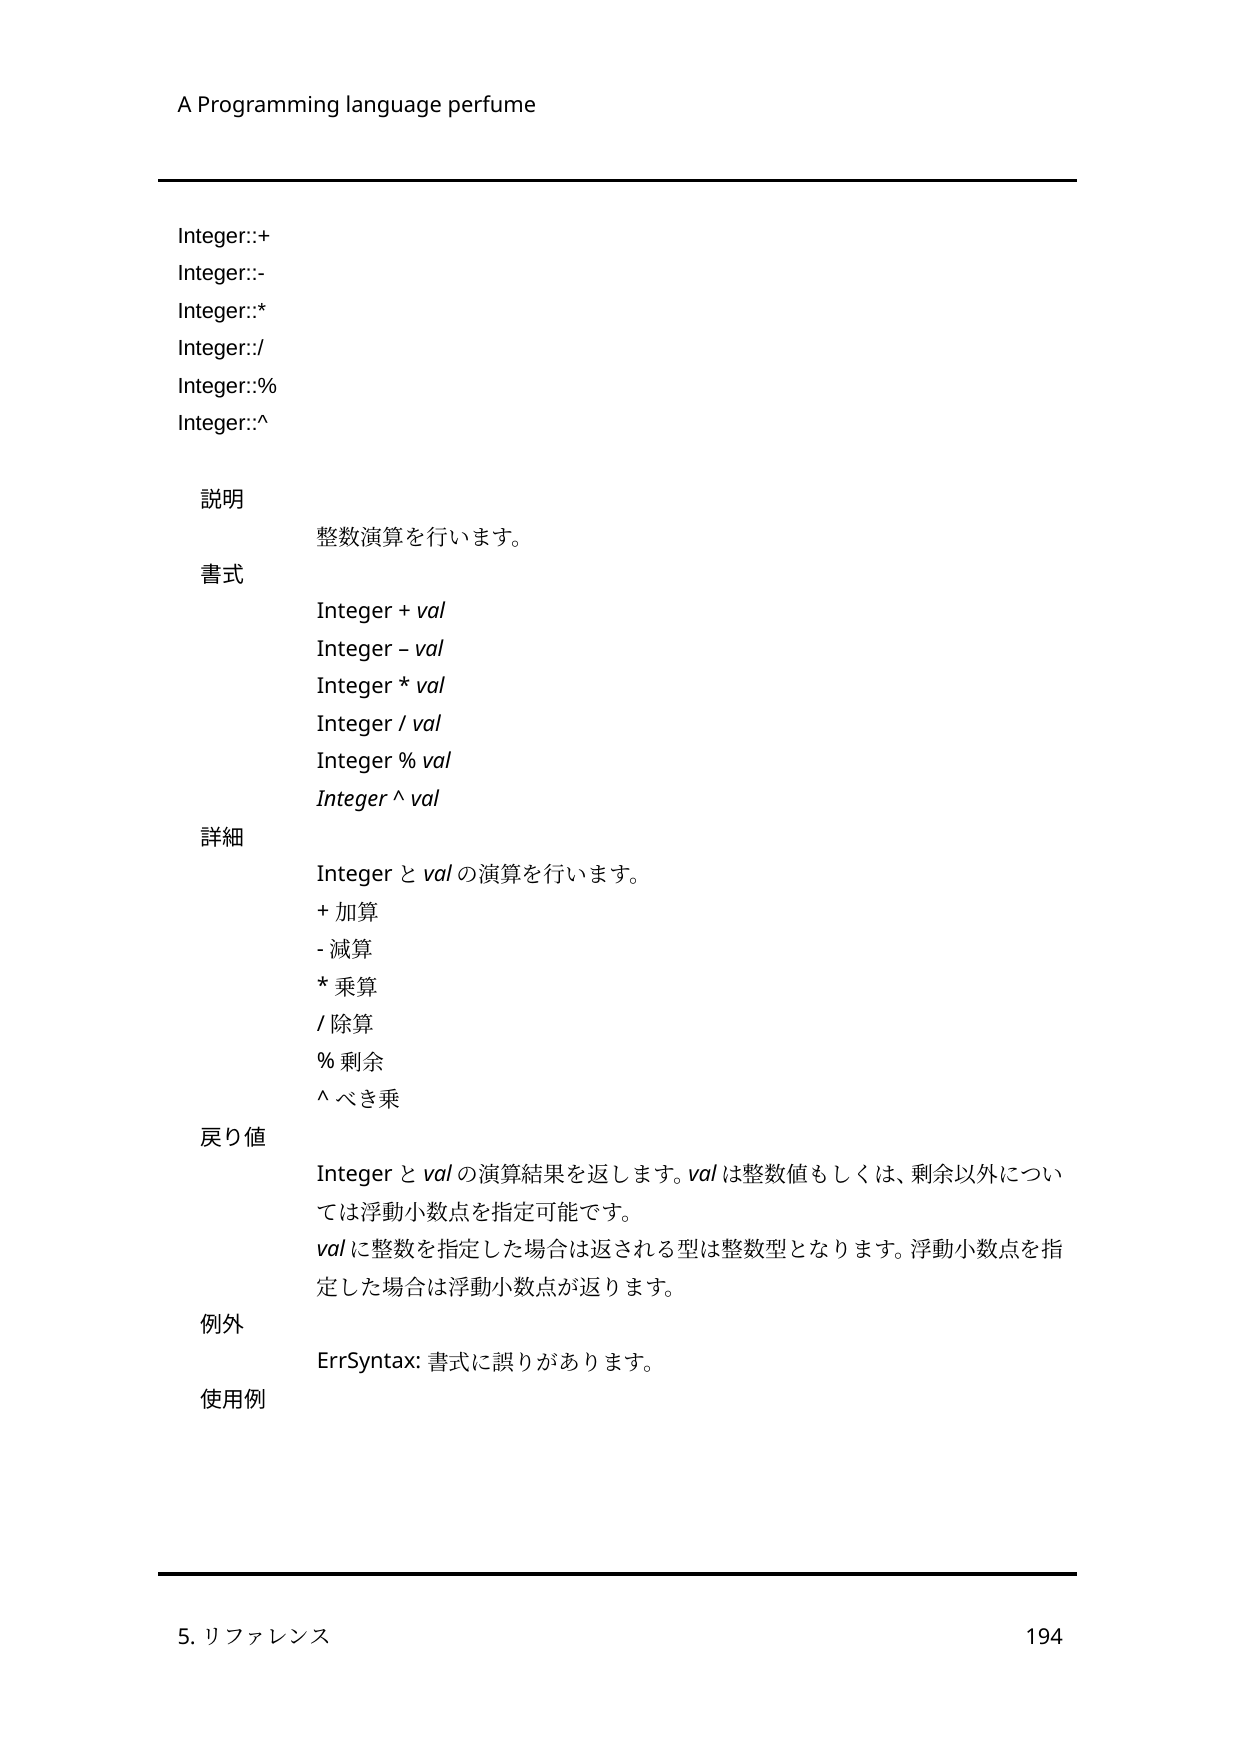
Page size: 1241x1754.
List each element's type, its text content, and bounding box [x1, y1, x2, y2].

table_cell 戻り値 [200, 1117, 317, 1304]
table_cell 詳細 [200, 817, 317, 1117]
table_cell 例外 [200, 1304, 317, 1379]
table_cell Integer + val Integer – val Integer * val Integer / val Integer % val Integer ^ val [317, 554, 1063, 817]
table_cell Integerとvalの演算を行います。 + 加算 - 減算 * 乗算 / 除算 % 剰余 ^ べき乗 [317, 817, 1063, 1117]
subtitle Integer::% [177, 367, 1063, 404]
subtitle Integer::/ [177, 329, 1063, 367]
subtitle Integer::* [177, 292, 1063, 329]
table_cell 使用例 [200, 1379, 317, 1454]
table_cell Integerとvalの演算結果を返します。valは整数値もしくは、剰余以外については浮動小数点を指定可能です。 valに整数を指定した場合は返される型は整数型となります。浮動小数点を指定した場合は浮動小数点が返ります。 [317, 1117, 1063, 1304]
table_cell [317, 1379, 1063, 1454]
subtitle Integer::^ [177, 404, 1063, 442]
table_header 説明 [200, 479, 317, 554]
subtitle Integer::- [177, 254, 1063, 292]
subtitle Integer::+ [177, 217, 1063, 254]
table_header 整数演算を行います。 [317, 479, 1063, 554]
table_cell ErrSyntax: 書式に誤りがあります。 [317, 1304, 1063, 1379]
table_cell 書式 [200, 554, 317, 817]
